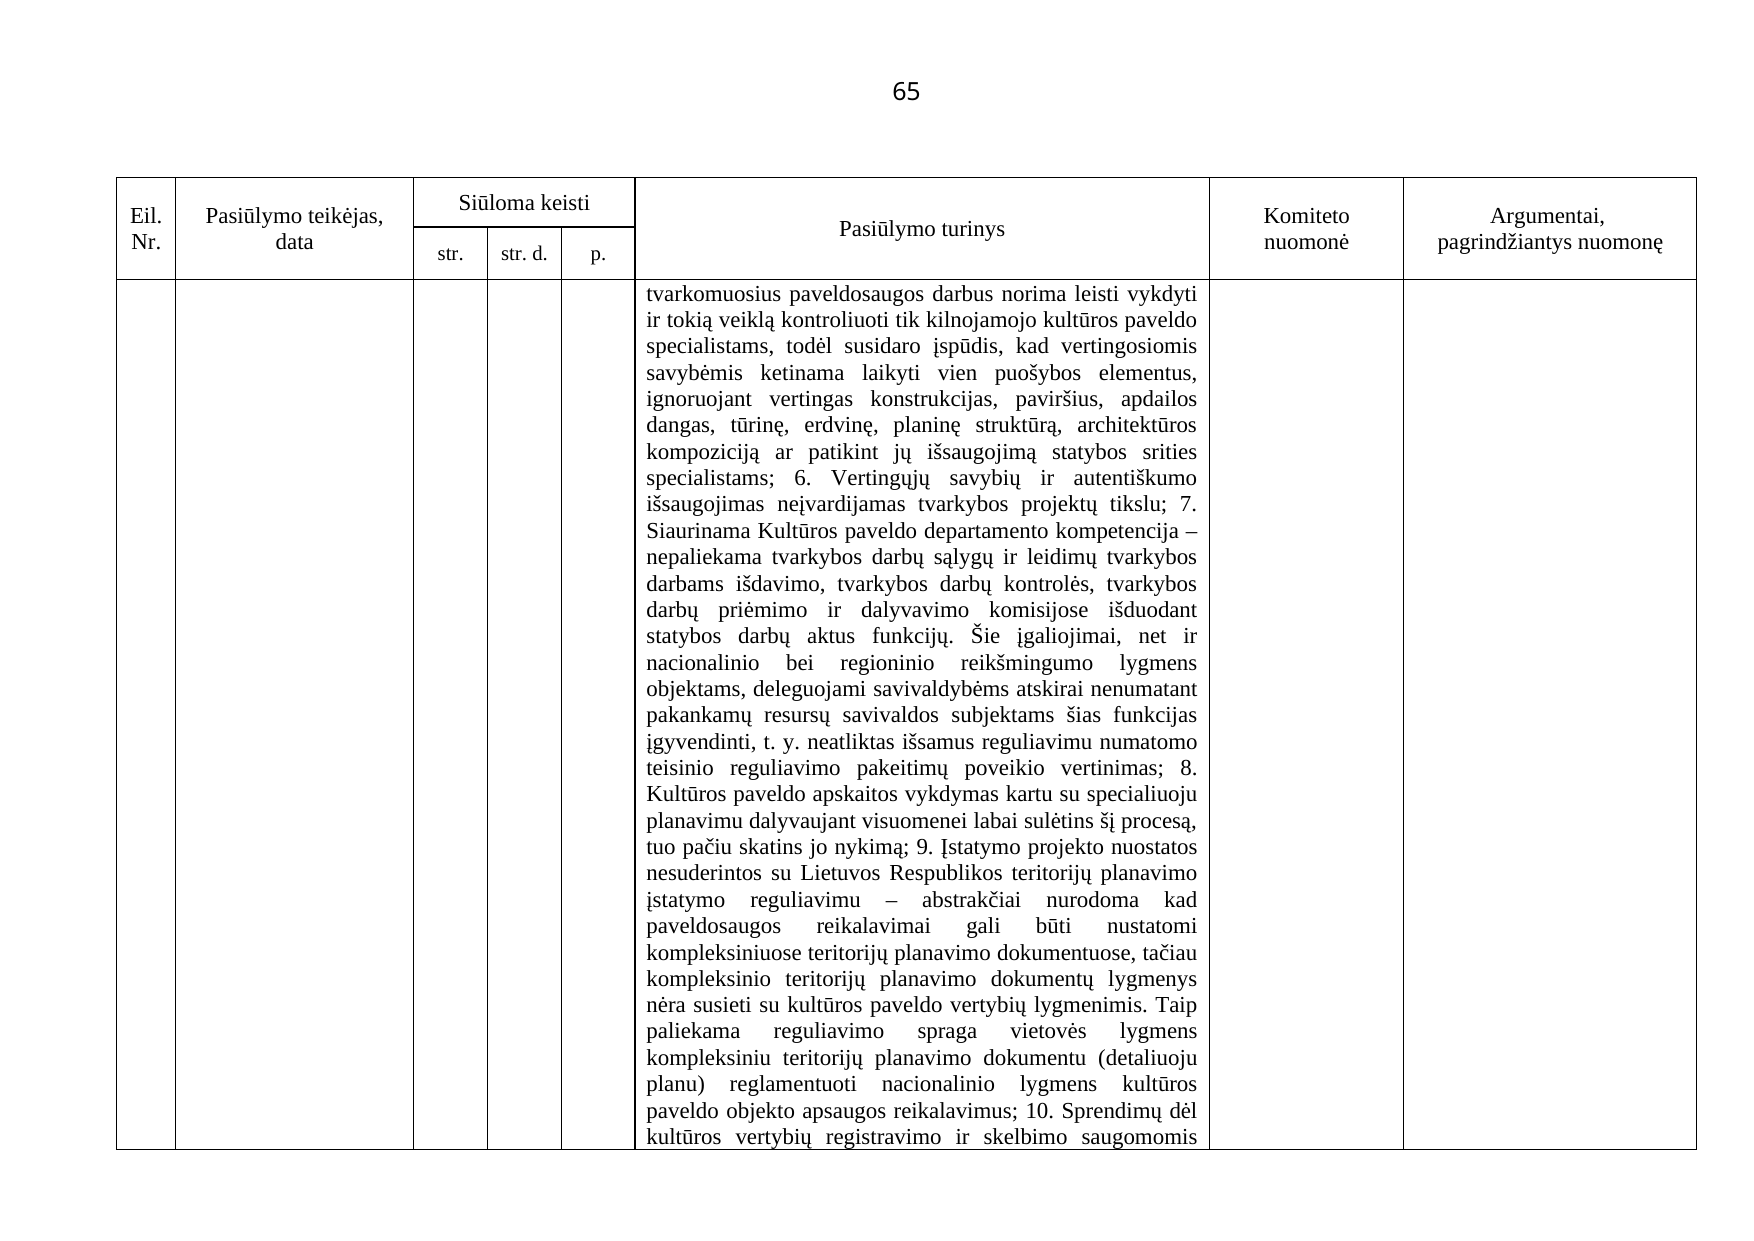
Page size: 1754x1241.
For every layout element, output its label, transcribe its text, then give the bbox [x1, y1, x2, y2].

table_cell str. d. [488, 228, 561, 279]
table_cell [414, 280, 487, 1149]
table_header Argumentai, pagrindžiantys nuomonę [1404, 178, 1696, 279]
table_cell [1210, 280, 1403, 1149]
table_cell [117, 280, 175, 1149]
table_cell [488, 280, 561, 1149]
table_cell str. [414, 228, 487, 279]
table_header Eil. Nr. [117, 178, 175, 279]
table_cell p. [562, 228, 634, 279]
table_cell [562, 280, 634, 1149]
table_header Pasiūlymo turinys [636, 178, 1209, 279]
table_header Komiteto nuomonė [1210, 178, 1403, 279]
table_cell tvarkomuosius paveldosaugos darbus norima leisti vykdyti ir tokią veiklą kontroliuoti tik kilnojamojo kultūros paveldo specialistams, todėl susidaro įspūdis, kad vertingosiomis savybėmis ketinama laikyti vien puošybos elementus, ignoruojant vertingas konstrukcijas, paviršius, apdailos dangas, tūrinę, erdvinę, planinę struktūrą, architektūros kompoziciją ar patikint jų išsaugojimą statybos srities specialistams; 6. Vertingųjų savybių ir autentiškumo išsaugojimas neįvardijamas tvarkybos projektų tikslu; 7. Siaurinama Kultūros paveldo departamento kompetencija – nepaliekama tvarkybos darbų sąlygų ir leidimų tvarkybos darbams išdavimo, tvarkybos darbų kontrolės, tvarkybos darbų priėmimo ir dalyvavimo komisijose išduodant statybos darbų aktus funkcijų. Šie įgaliojimai, net ir nacionalinio bei regioninio reikšmingumo lygmens objektams, deleguojami savivaldybėms atskirai nenumatant pakankamų resursų savivaldos subjektams šias funkcijas įgyvendinti, t. y. neatliktas išsamus reguliavimu numatomo teisinio reguliavimo pakeitimų poveikio vertinimas; 8. Kultūros paveldo apskaitos vykdymas kartu su specialiuoju planavimu dalyvaujant visuomenei labai sulėtins šį procesą, tuo pačiu skatins jo nykimą; 9. Įstatymo projekto nuostatos nesuderintos su Lietuvos Respublikos teritorijų planavimo įstatymo reguliavimu – abstrakčiai nurodoma kad paveldosaugos reikalavimai gali būti nustatomi kompleksiniuose teritorijų planavimo dokumentuose, tačiau kompleksinio teritorijų planavimo dokumentų lygmenys nėra susieti su kultūros paveldo vertybių lygmenimis. Taip paliekama reguliavimo spraga vietovės lygmens kompleksiniu teritorijų planavimo dokumentu (detaliuoju planu) reglamentuoti nacionalinio lygmens kultūros paveldo objekto apsaugos reikalavimus; 10. Sprendimų dėl kultūros vertybių registravimo ir skelbimo saugomomis [636, 280, 1209, 1149]
table_cell [1404, 280, 1696, 1149]
table_cell [176, 280, 413, 1149]
table_header Siūloma keisti [414, 178, 634, 226]
table_header Pasiūlymo teikėjas, data [176, 178, 413, 279]
